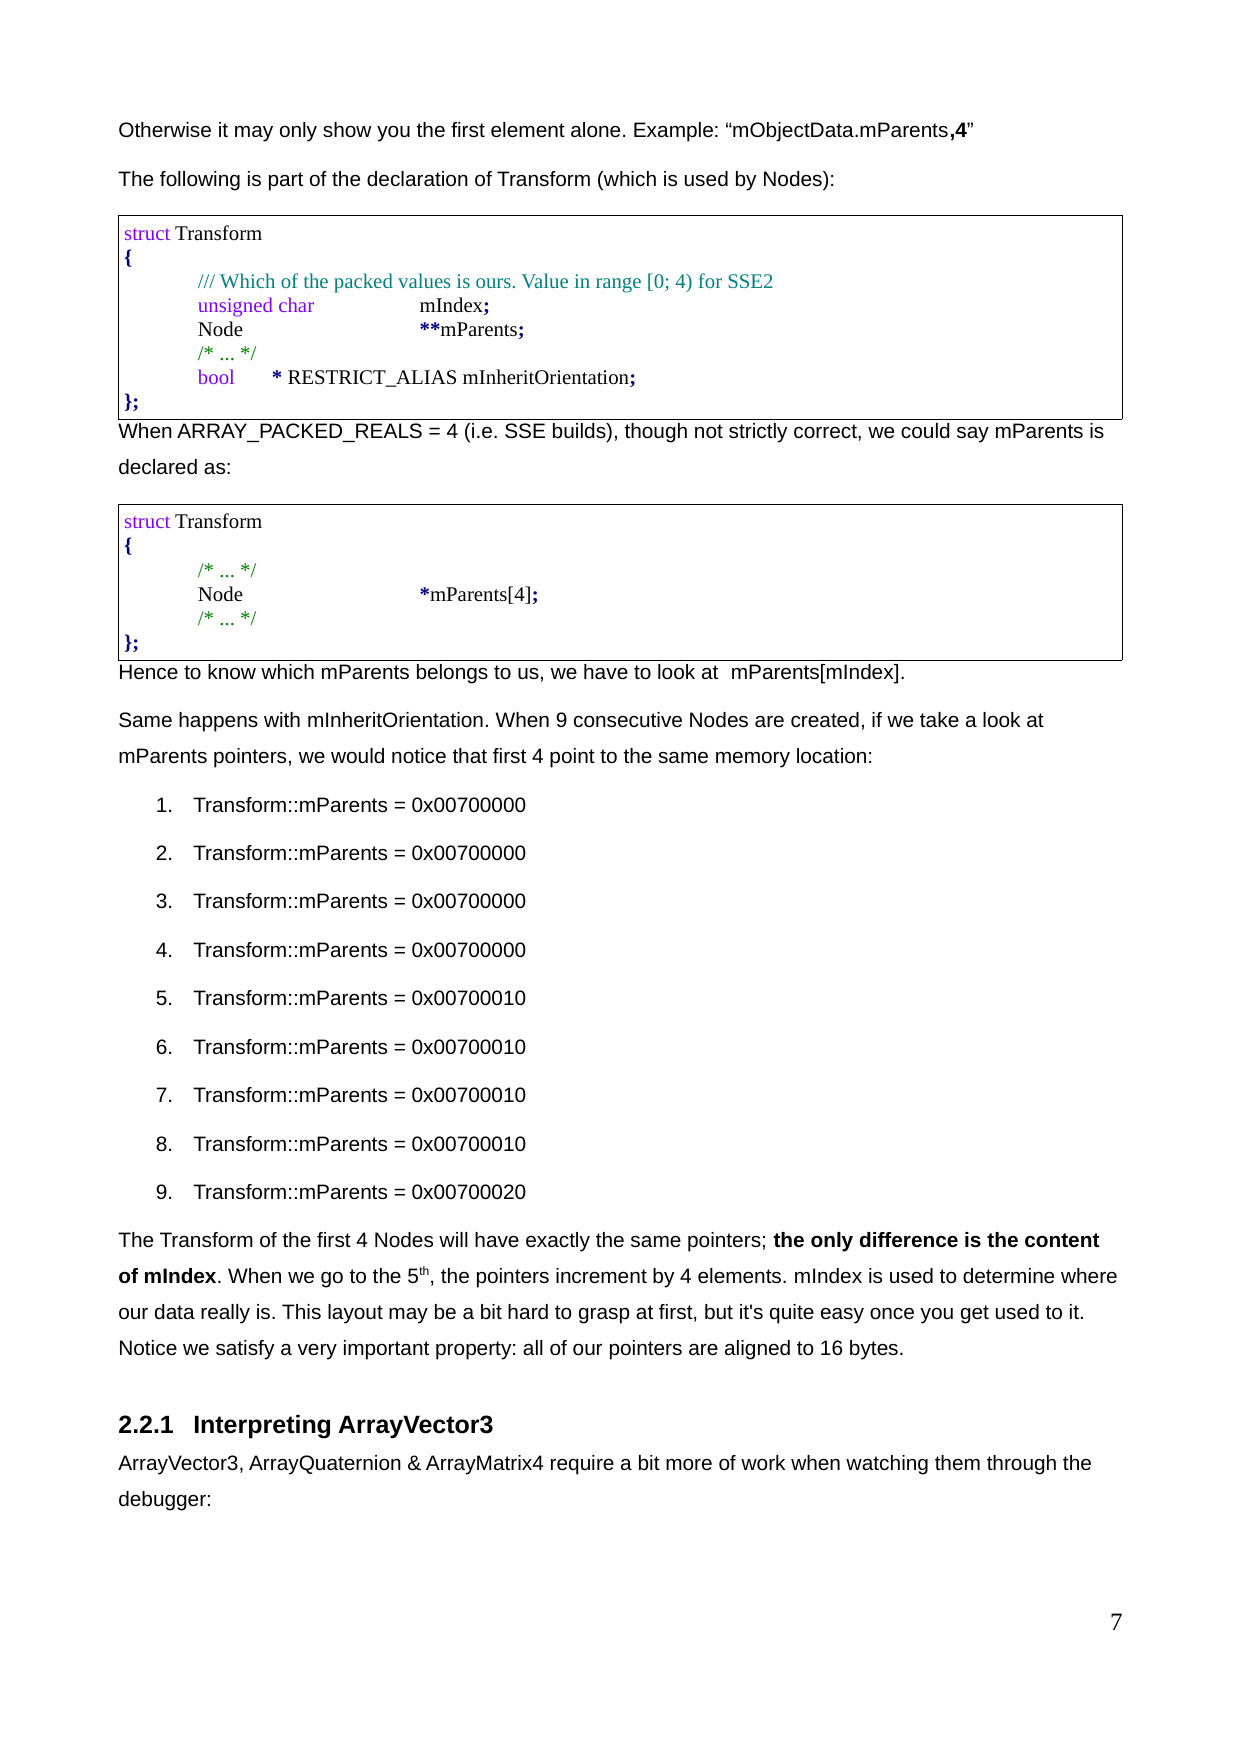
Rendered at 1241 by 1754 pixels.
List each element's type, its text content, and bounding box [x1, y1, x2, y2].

table_header struct Transform { /// Which of the packed values is ours. Value in range [0; 4) for SSE2 unsigned char mIndex; Node **mParents; /* ... */ bool * RESTRICT_ALIAS mInheritOrientation; }; [119, 216, 1122, 419]
list Transform::mParents = 0x00700010 [156, 1034, 1122, 1058]
list Transform::mParents = 0x00700000 [156, 889, 1122, 913]
text The Transform of the first 4 Nodes will have exactly the same pointers; the only difference is the content of mIndex. When we go to the 5th, the pointers increment by 4 elements. mIndex is used to determine where our data really is. This layout may be a bit hard to grasp at first, but it's quite easy once you get used to it. Notice we satisfy a very important property: all of our pointers are aligned to 16 bytes. [118, 1228, 1122, 1360]
table_header struct Transform { /* ... */ Node *mParents[4]; /* ... */ }; [119, 505, 1122, 659]
list Transform::mParents = 0x00700000 [156, 841, 1122, 865]
list Transform::mParents = 0x00700010 [156, 1083, 1122, 1107]
text The following is part of the declaration of Transform (which is used by Nodes): [118, 167, 1122, 191]
text ArrayVector3, ArrayQuaternion & ArrayMatrix4 require a bit more of work when watching them through the debugger: [118, 1451, 1122, 1511]
text Same happens with mInheritOrientation. When 9 consecutive Nodes are created, if we take a look at mParents pointers, we would notice that first 4 point to the same memory location: [118, 708, 1122, 768]
text Hence to know which mParents belongs to us, we have to look at mParents[mIndex]. [118, 661, 1122, 683]
list Transform::mParents = 0x00700010 [156, 1131, 1122, 1155]
subtitle Interpreting ArrayVector3 [118, 1409, 1122, 1438]
list Transform::mParents = 0x00700000 [156, 938, 1122, 962]
text Otherwise it may only show you the first element alone. Example: “mObjectData.mParents,4” [118, 118, 1122, 142]
list Transform::mParents = 0x00700010 [156, 986, 1122, 1010]
list Transform::mParents = 0x00700000 [156, 792, 1122, 816]
list Transform::mParents = 0x00700020 [156, 1180, 1122, 1204]
text When ARRAY_PACKED_REALS = 4 (i.e. SSE builds), though not strictly correct, we could say mParents is declared as: [118, 420, 1122, 479]
